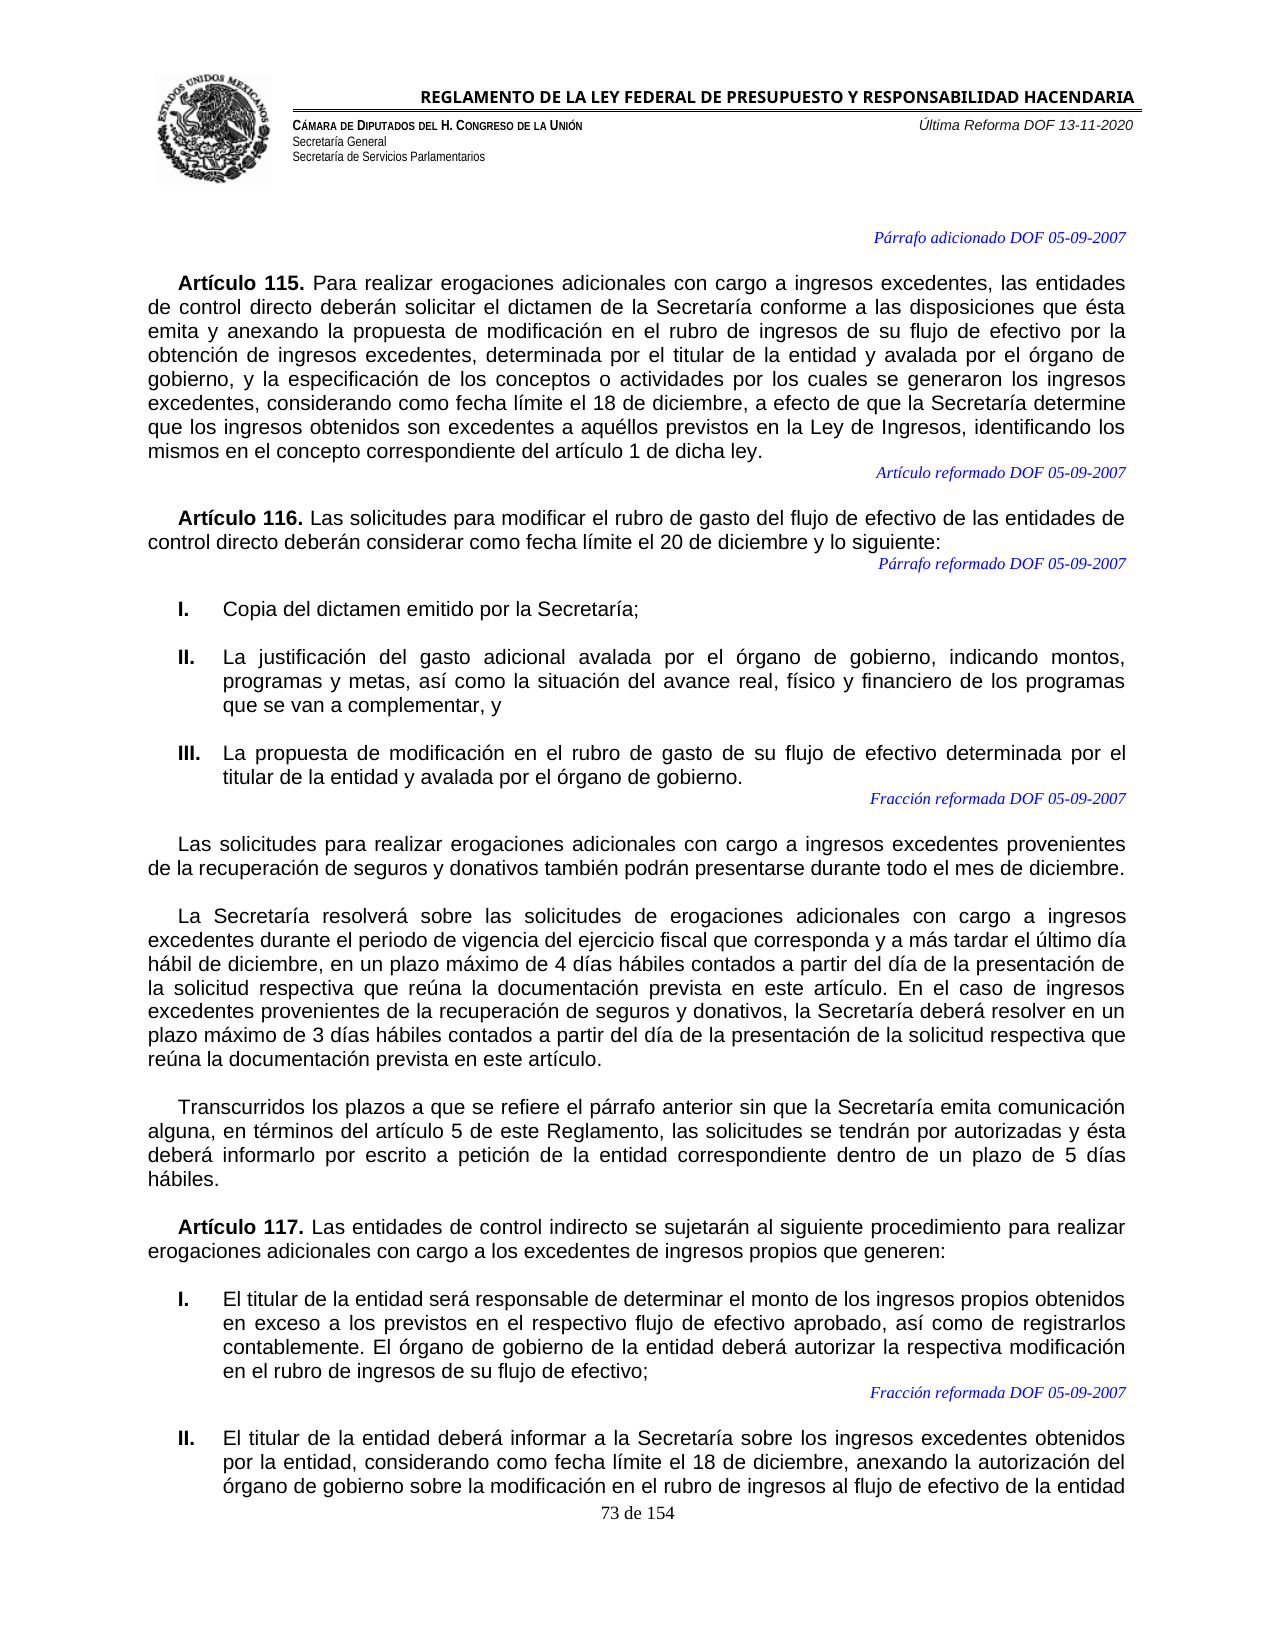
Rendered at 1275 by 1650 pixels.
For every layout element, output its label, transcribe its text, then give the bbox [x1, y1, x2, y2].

text II. La justificación del gasto adicional avalada por el órgano de gobierno, indicando montos, programas y metas, así como la situación del avance real, físico y financiero de los programas que se van a complementar, y [178, 645, 1127, 717]
text Fracción reformada DOF 05-09-2007 [148, 788, 1127, 808]
text Transcurridos los plazos a que se refiere el párrafo anterior sin que la Secretaría emita comunicación alguna, en términos del artículo 5 de este Reglamento, las solicitudes se tendrán por autorizadas y ésta deberá informarlo por escrito a petición de la entidad correspondiente dentro de un plazo de 5 días hábiles. [148, 1095, 1127, 1191]
text Artículo reformado DOF 05-09-2007 [148, 463, 1127, 482]
text I. Copia del dictamen emitido por la Secretaría; [178, 597, 1127, 621]
text Párrafo reformado DOF 05-09-2007 [148, 554, 1127, 573]
text Artículo 116. Las solicitudes para modificar el rubro de gasto del flujo de efectivo de las entidades de control directo deberán considerar como fecha límite el 20 de diciembre y lo siguiente: [148, 506, 1127, 554]
text II. El titular de la entidad deberá informar a la Secretaría sobre los ingresos excedentes obtenidos por la entidad, considerando como fecha límite el 18 de diciembre, anexando la autorización del órgano de gobierno sobre la modificación en el rubro de ingresos al flujo de efectivo de la entidad [178, 1426, 1127, 1498]
text La Secretaría resolverá sobre las solicitudes de erogaciones adicionales con cargo a ingresos excedentes durante el periodo de vigencia del ejercicio fiscal que corresponda y a más tardar el último día hábil de diciembre, en un plazo máximo de 4 días hábiles contados a partir del día de la presentación de la solicitud respectiva que reúna la documentación prevista en este artículo. En el caso de ingresos excedentes provenientes de la recuperación de seguros y donativos, la Secretaría deberá resolver en un plazo máximo de 3 días hábiles contados a partir del día de la presentación de la solicitud respectiva que reúna la documentación prevista en este artículo. [148, 903, 1127, 1071]
text Las solicitudes para realizar erogaciones adicionales con cargo a ingresos excedentes provenientes de la recuperación de seguros y donativos también podrán presentarse durante todo el mes de diciembre. [148, 832, 1127, 879]
text Artículo 117. Las entidades de control indirecto se sujetarán al siguiente procedimiento para realizar erogaciones adicionales con cargo a los excedentes de ingresos propios que generen: [148, 1215, 1127, 1263]
text Fracción reformada DOF 05-09-2007 [148, 1383, 1127, 1402]
text III. La propuesta de modificación en el rubro de gasto de su flujo de efectivo determinada por el titular de la entidad y avalada por el órgano de gobierno. [178, 741, 1127, 788]
text Párrafo adicionado DOF 05-09-2007 [148, 228, 1127, 247]
text I. El titular de la entidad será responsable de determinar el monto de los ingresos propios obtenidos en exceso a los previstos en el respectivo flujo de efectivo aprobado, así como de registrarlos contablemente. El órgano de gobierno de la entidad deberá autorizar la respectiva modificación en el rubro de ingresos de su flujo de efectivo; [178, 1287, 1127, 1383]
text Artículo 115. Para realizar erogaciones adicionales con cargo a ingresos excedentes, las entidades de control directo deberán solicitar el dictamen de la Secretaría conforme a las disposiciones que ésta emita y anexando la propuesta de modificación en el rubro de ingresos de su flujo de efectivo por la obtención de ingresos excedentes, determinada por el titular de la entidad y avalada por el órgano de gobierno, y la especificación de los conceptos o actividades por los cuales se generaron los ingresos excedentes, considerando como fecha límite el 18 de diciembre, a efecto de que la Secretaría determine que los ingresos obtenidos son excedentes a aquéllos previstos en la Ley de Ingresos, identificando los mismos en el concepto correspondiente del artículo 1 de dicha ley. [148, 271, 1127, 463]
